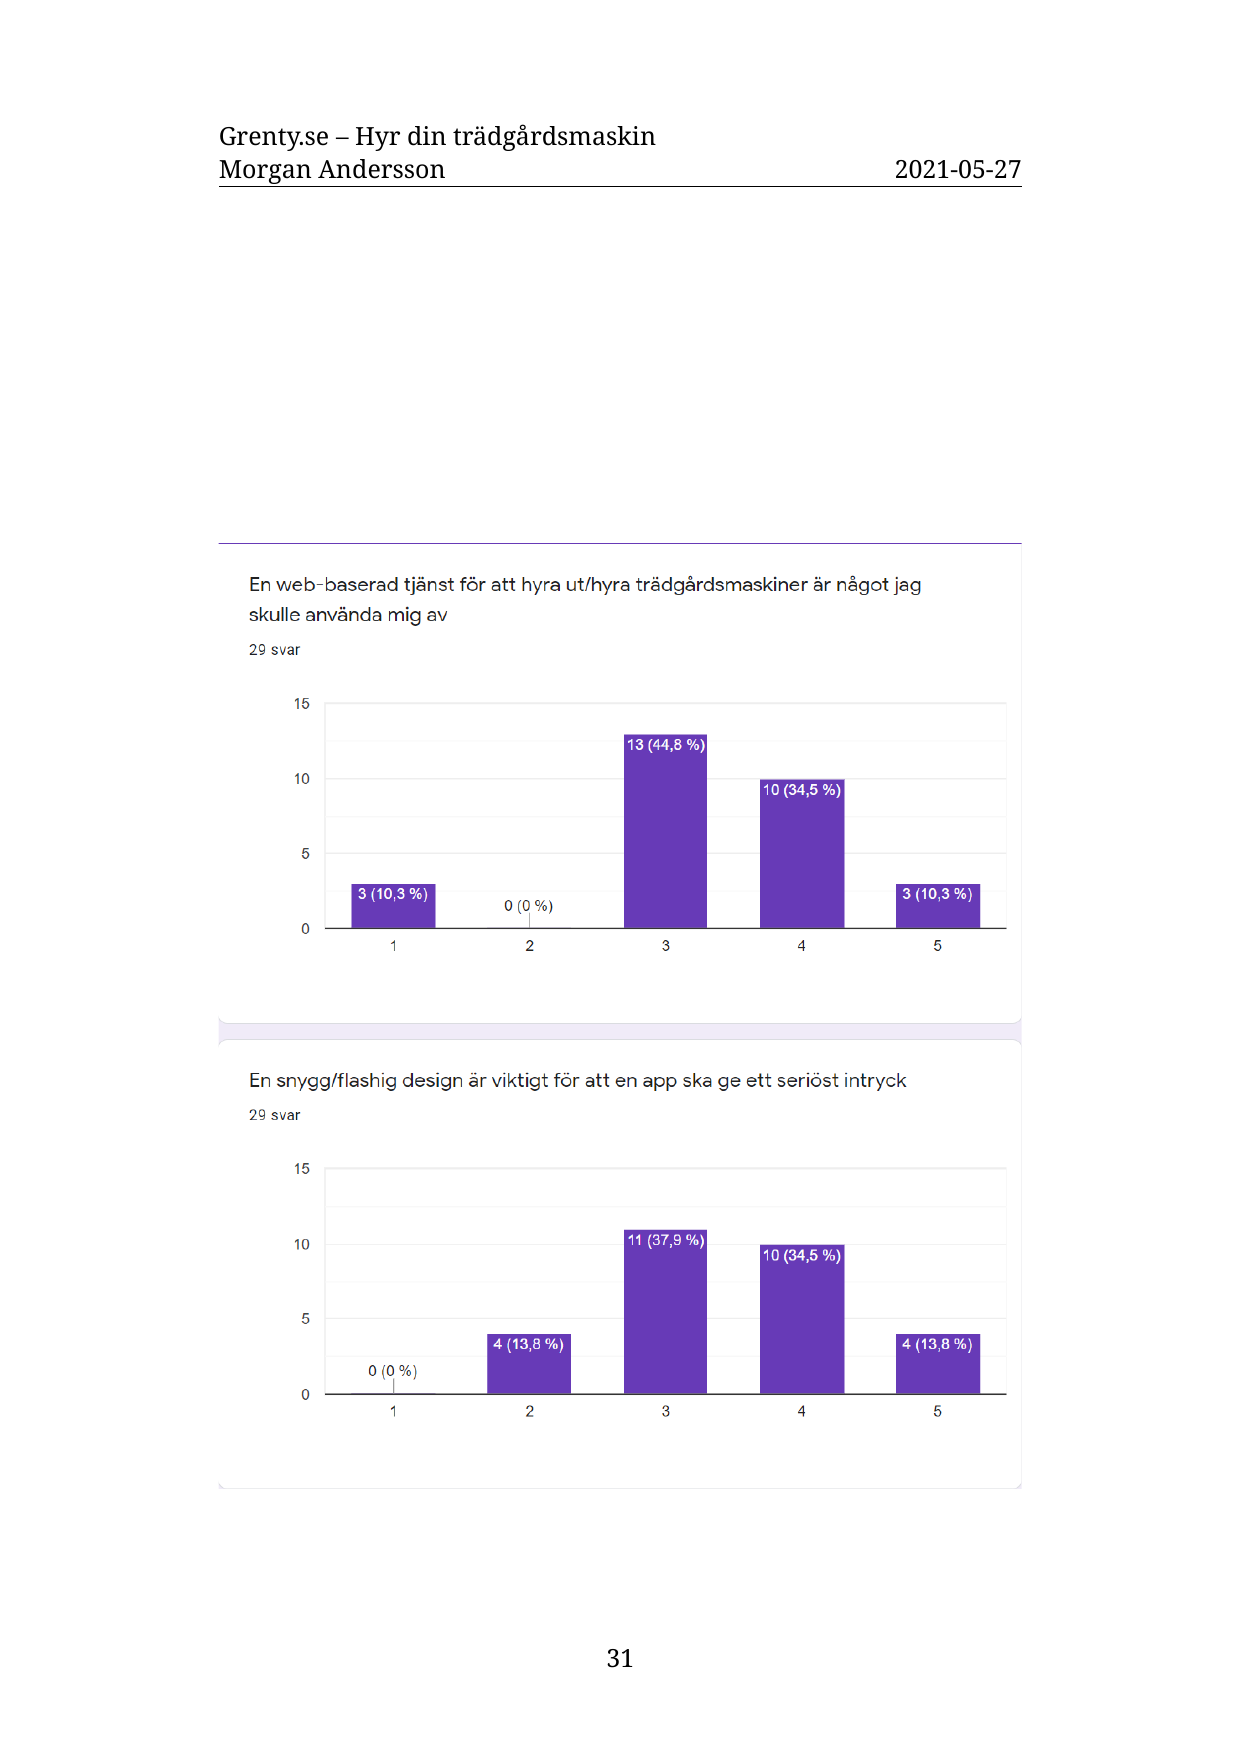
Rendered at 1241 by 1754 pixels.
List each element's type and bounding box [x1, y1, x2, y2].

picture [218, 543, 1022, 1489]
